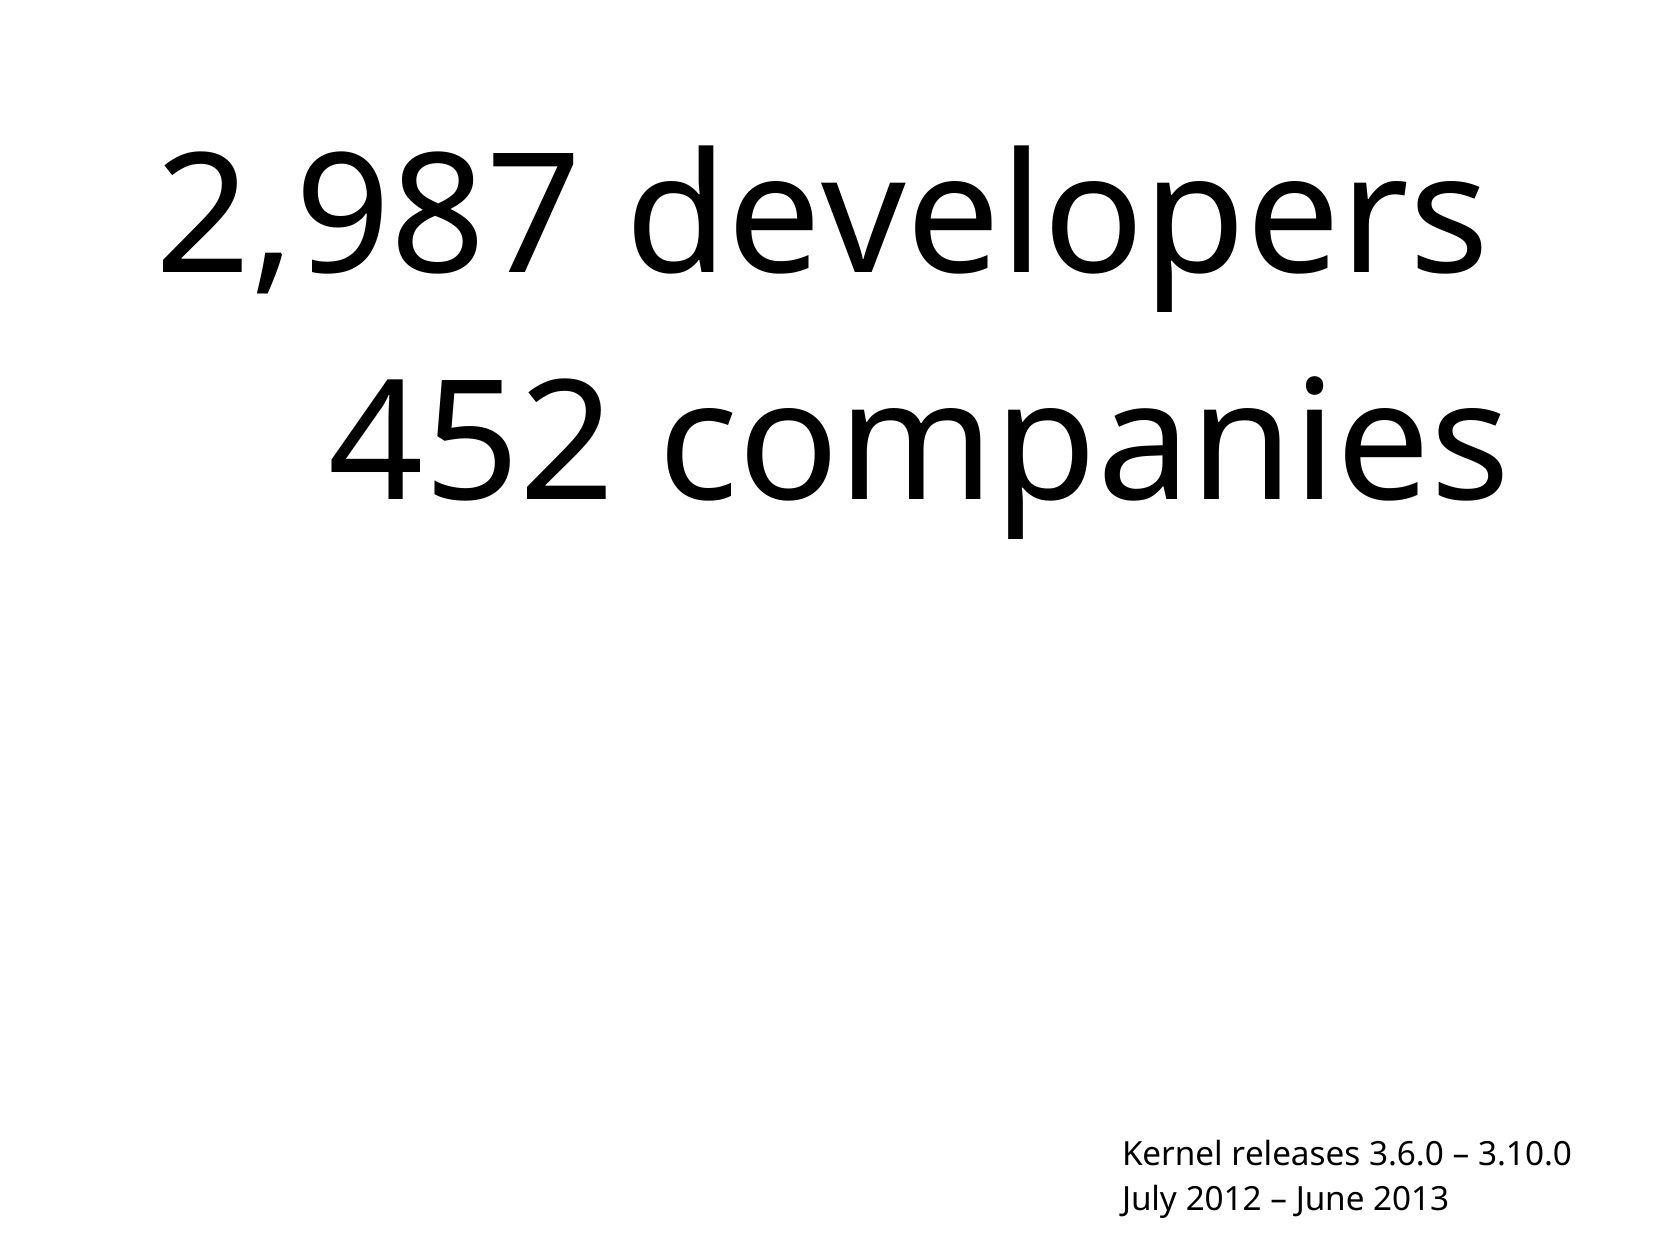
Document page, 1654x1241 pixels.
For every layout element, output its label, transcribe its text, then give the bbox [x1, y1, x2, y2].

text_box 2,987 developers 452 companies [140, 86, 1522, 503]
text_box Kernel releases 3.6.0 – 3.10.0 July 2012 – June 2013 [1107, 1122, 1634, 1217]
